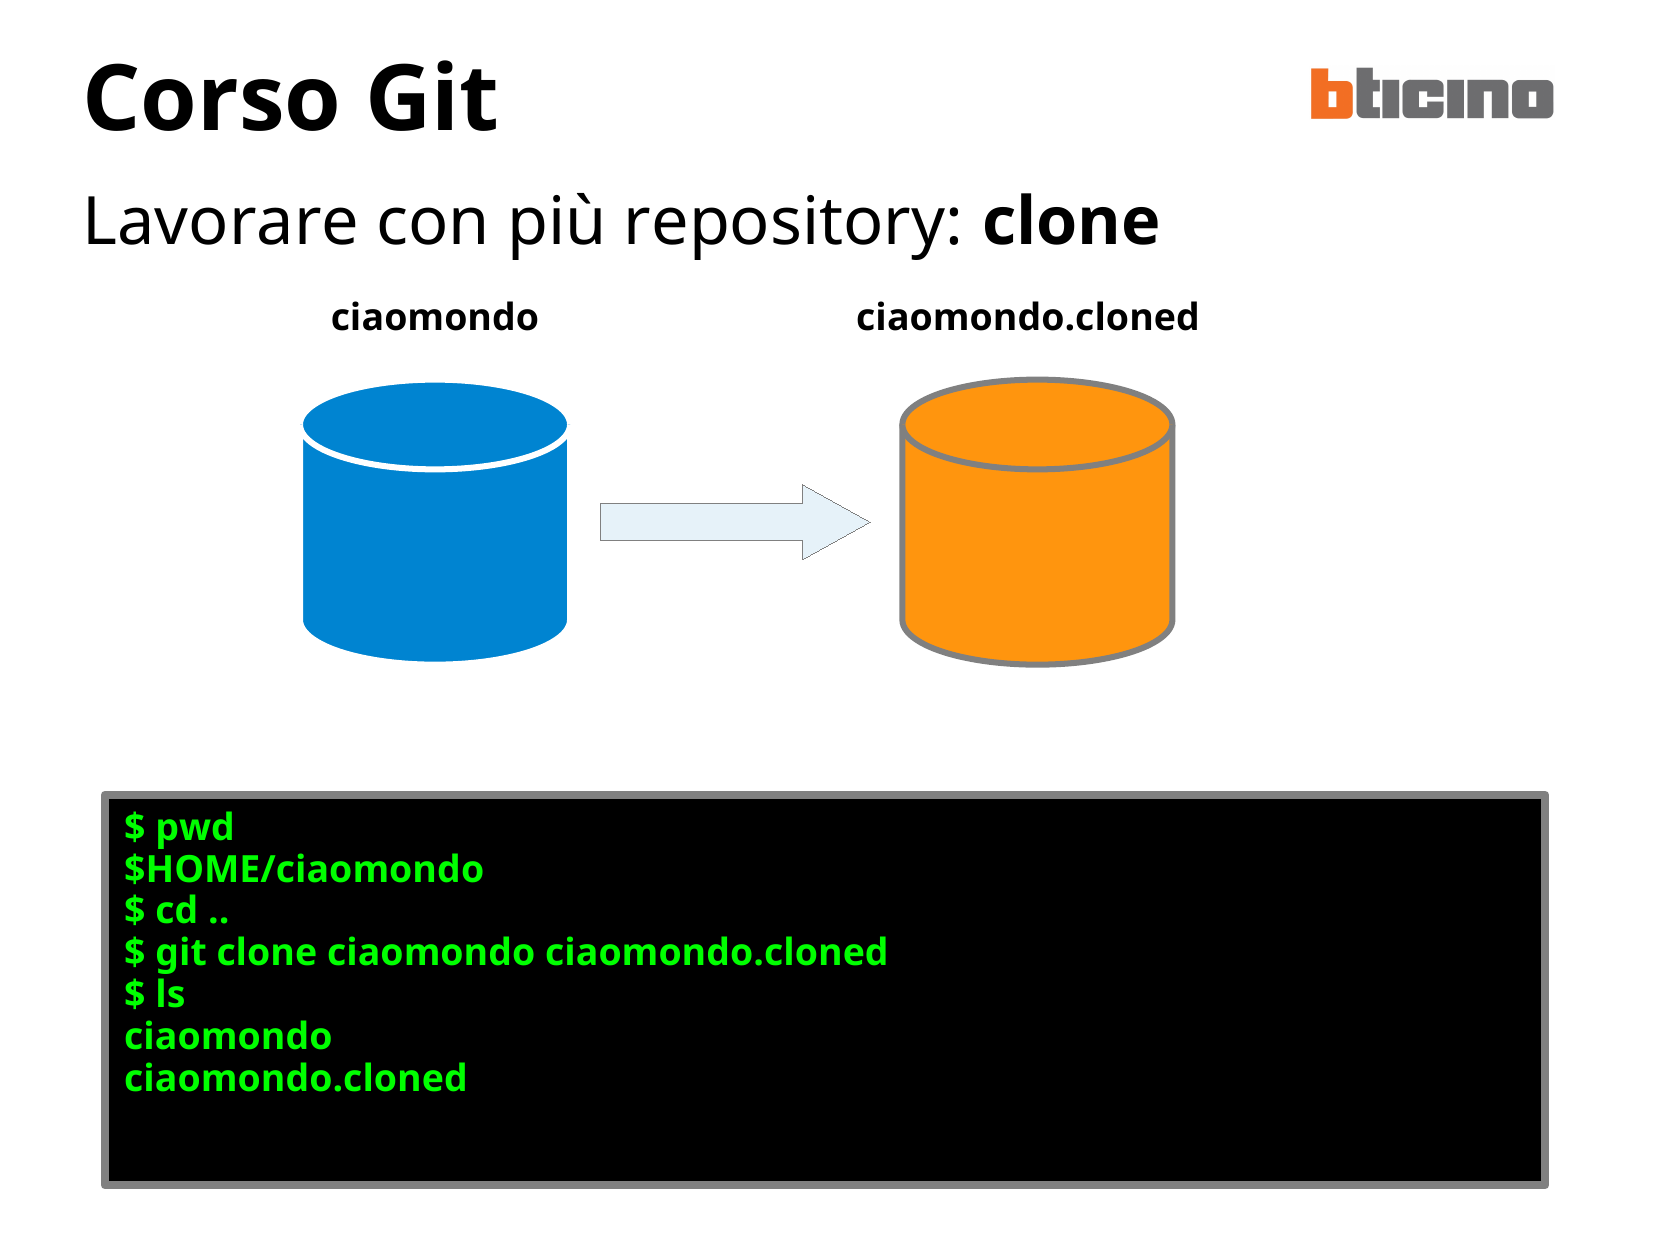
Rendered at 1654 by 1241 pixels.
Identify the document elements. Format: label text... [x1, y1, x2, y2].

text_box [300, 379, 571, 665]
text_box ciaomondo.cloned [822, 289, 1235, 350]
title Corso Git [82, 48, 1570, 151]
text_box [600, 484, 871, 560]
text_box ciaomondo [285, 289, 586, 350]
text_box $ pwd $HOME/ciaomondo $ cd .. $ git clone ciaomondo ciaomondo.cloned $ ls ciaomondo ciaomondo.cloned [105, 795, 1546, 1186]
list Lavorare con più repository: clone [82, 180, 1561, 736]
text_box [902, 379, 1173, 665]
